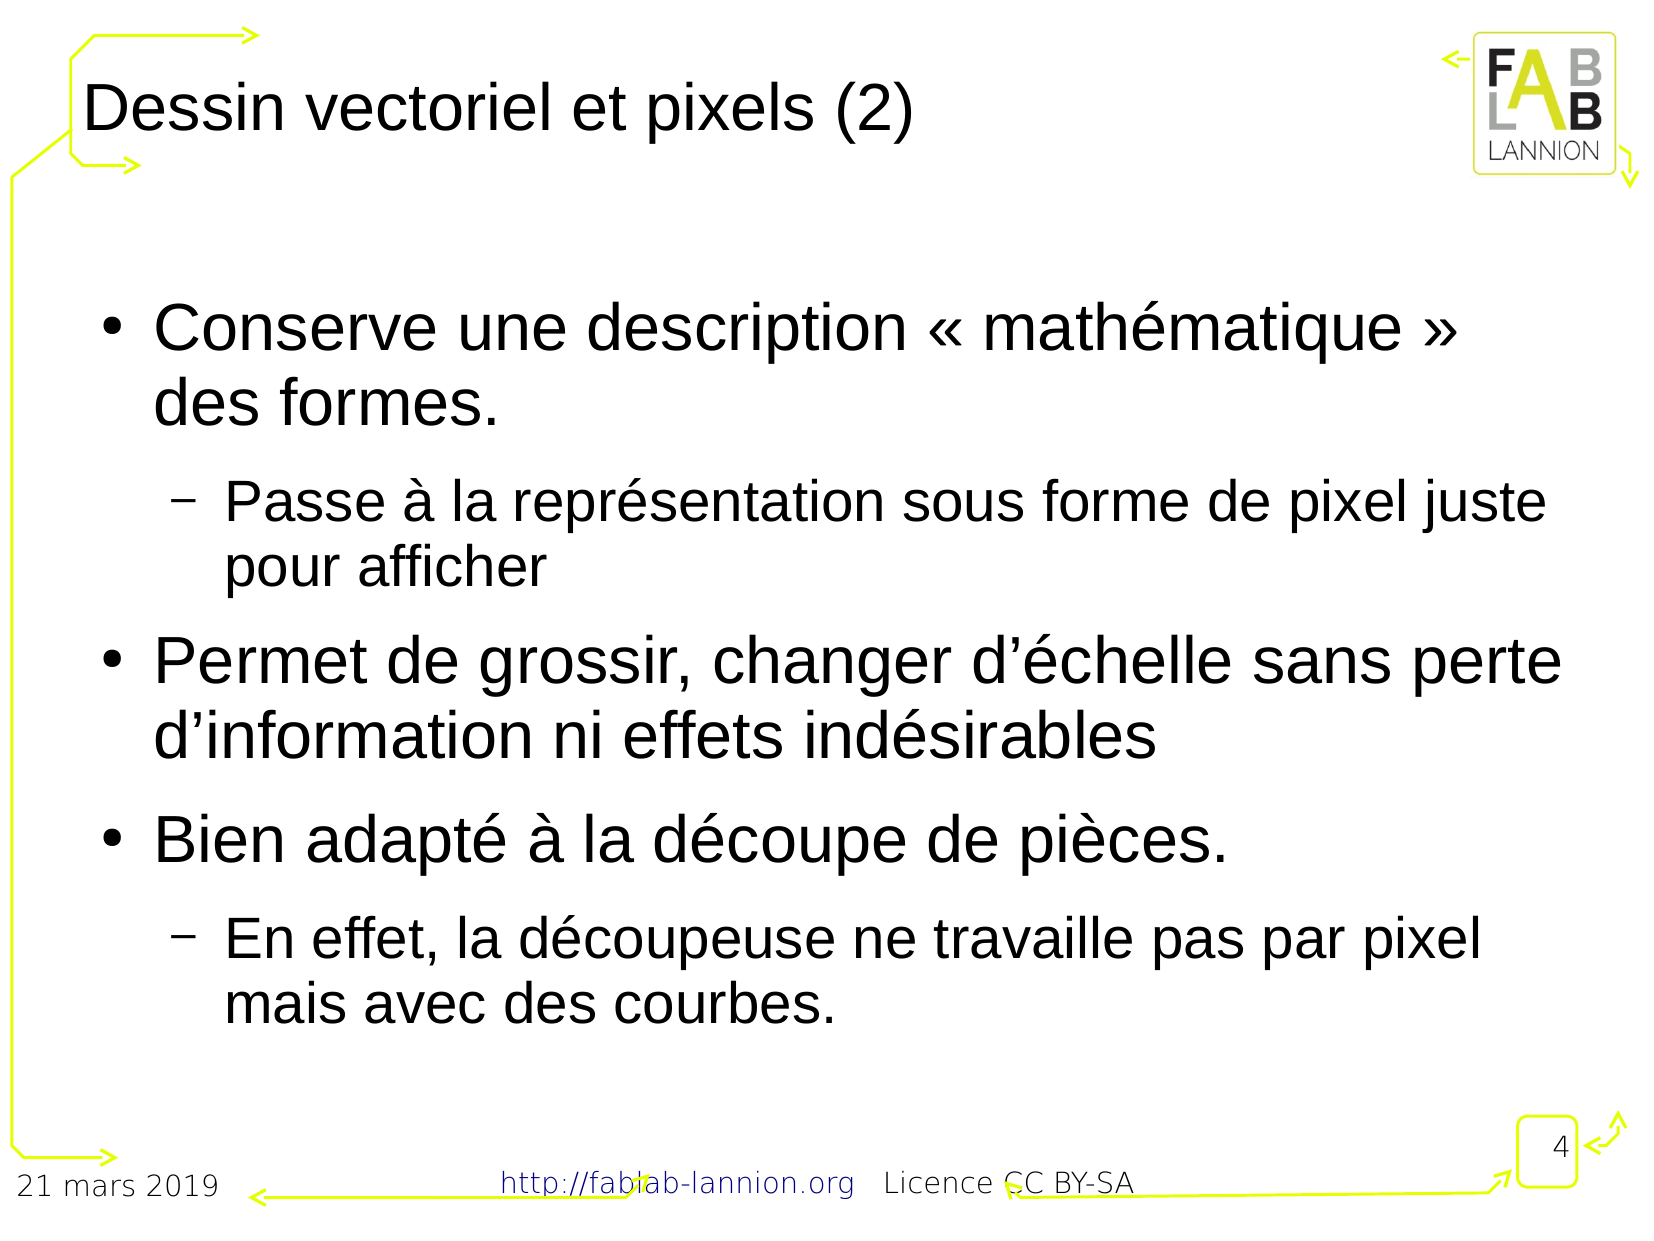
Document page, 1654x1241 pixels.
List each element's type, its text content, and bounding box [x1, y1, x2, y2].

title Dessin vectoriel et pixels (2) [82, 49, 1441, 166]
list Conserve une description « mathématique » des formes. Passe à la représentation sous forme de pixel juste pour afficher Permet de grossir, changer d’échelle sans perte d’information ni effets indésirables Bien adapté à la découpe de pièces. En effet, la découpeuse ne travaille pas par pixel mais avec des courbes. [82, 290, 1571, 1087]
picture [1470, 29, 1619, 178]
